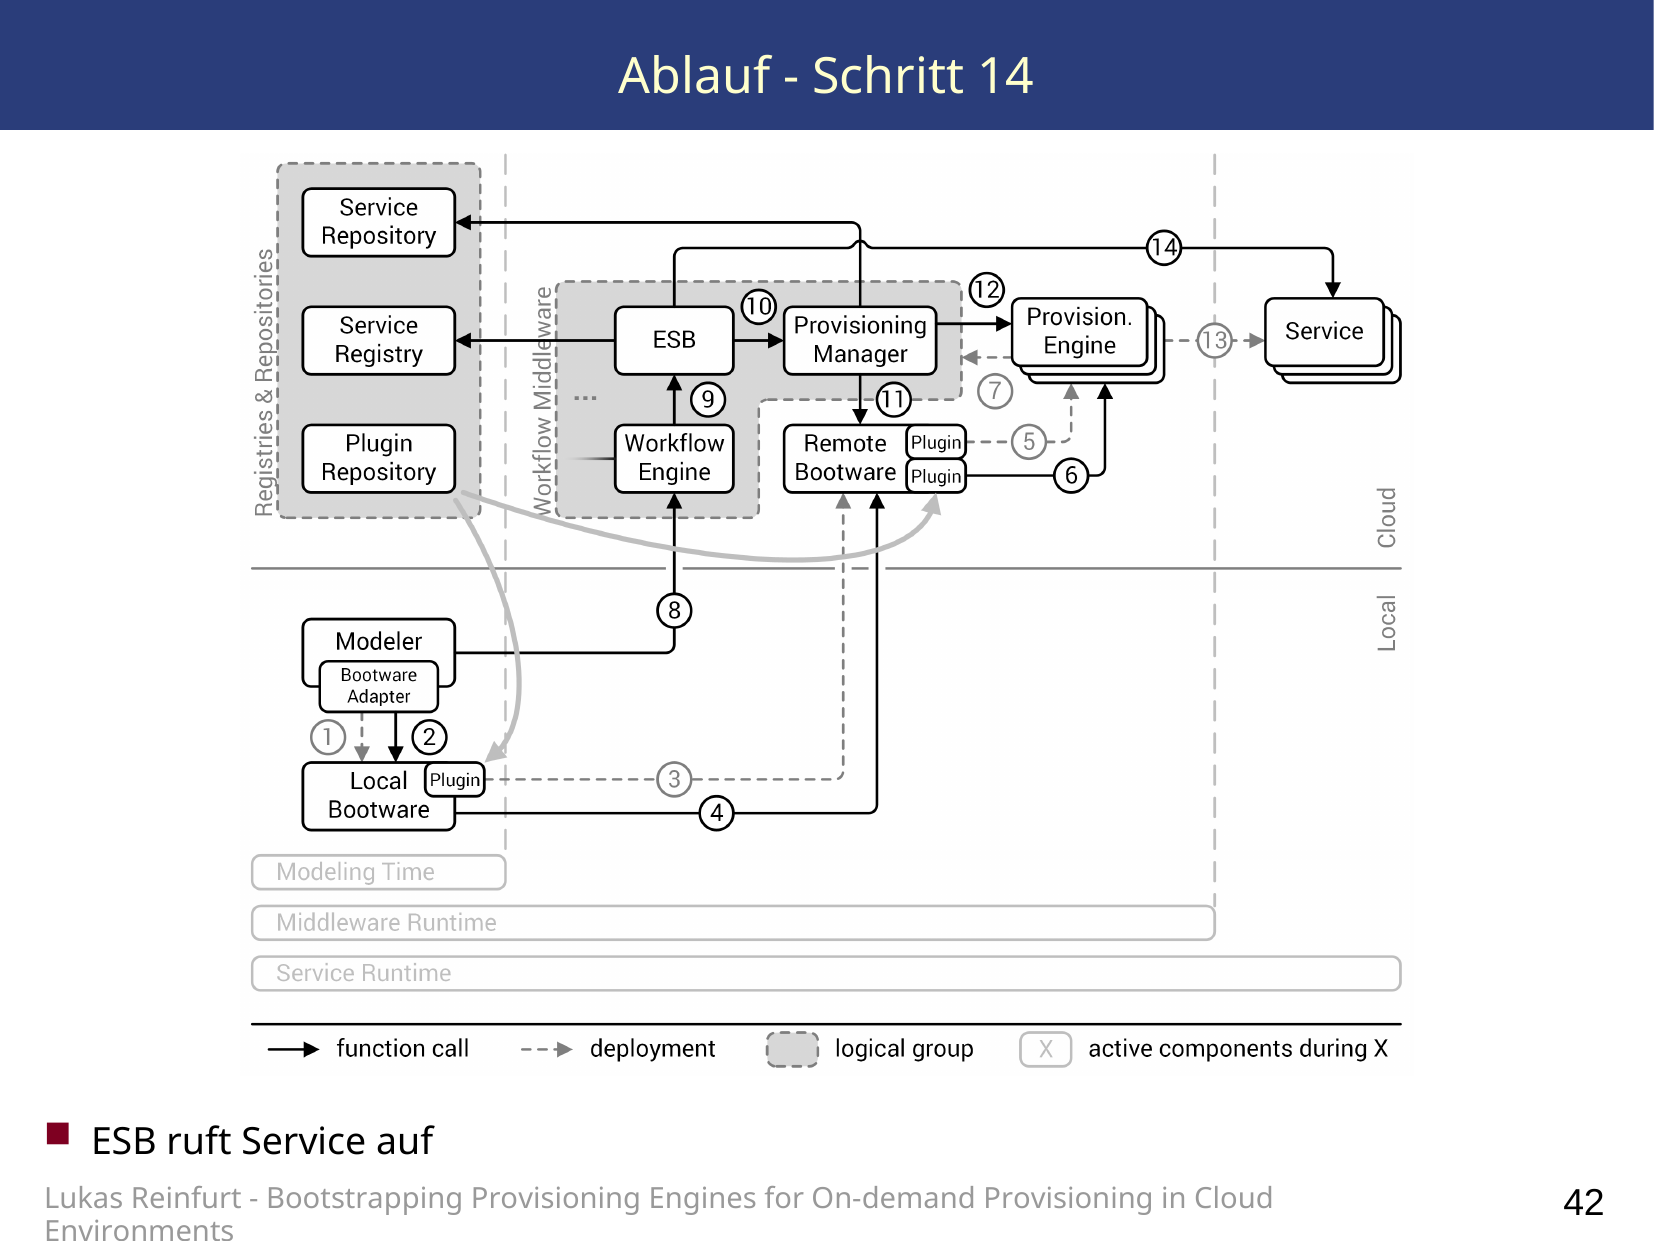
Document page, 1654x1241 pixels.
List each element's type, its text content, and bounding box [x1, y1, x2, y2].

title Ablauf - Schritt 14 [47, 23, 1607, 119]
text_box ESB ruft Service auf [29, 1095, 1605, 1156]
picture [240, 153, 1414, 1077]
